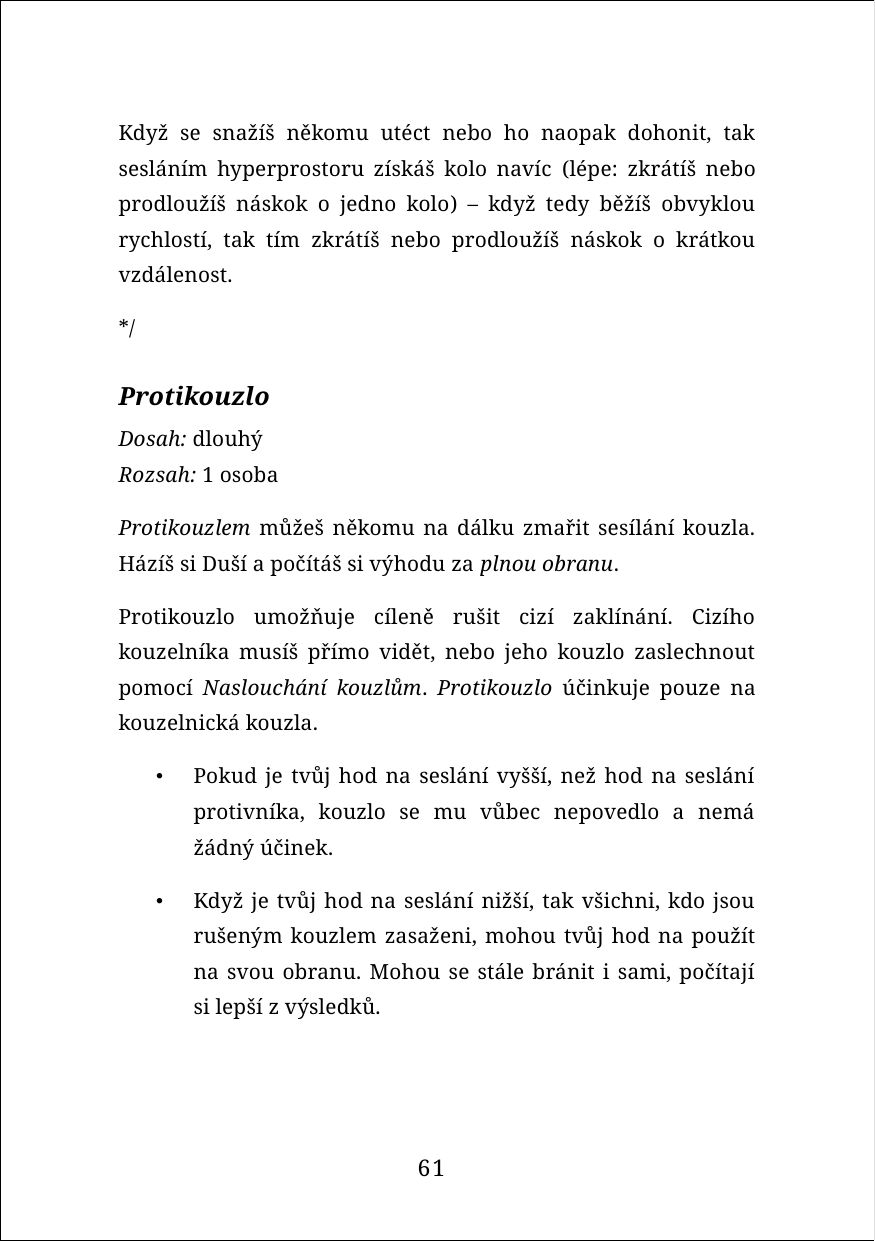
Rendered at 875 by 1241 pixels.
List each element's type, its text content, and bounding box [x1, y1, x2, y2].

text Protikouzlo umožňuje cíleně rušit cizí zaklínání. Cizího kouzelníka musíš přímo vidět, nebo jeho kouzlo zaslechnout pomocí Naslouchání kouzlům. Protikouzlo účinkuje pouze na kouzelnická kouzla. [118, 602, 756, 737]
subtitle Protikouzlo [118, 378, 756, 413]
list Když je tvůj hod na seslání nižší, tak všichni, kdo jsou rušeným kouzlem zasaženi, mohou tvůj hod na použít na svou obranu. Mohou se stále bránit i sami, počítají si lepší z výsledků. [156, 886, 756, 1021]
list Pokud je tvůj hod na seslání vyšší, než hod na seslání protivníka, kouzlo se mu vůbec nepovedlo a nemá žádný účinek. [156, 762, 756, 861]
text Protikouzlem můžeš někomu na dálku zmařit sesílání kouzla. Házíš si Duší a počítáš si výhodu za plnou obranu. [118, 513, 756, 577]
text Když se snažíš někomu utéct nebo ho naopak dohonit, tak sesláním hyperprostoru získáš kolo navíc (lépe: zkrátíš nebo prodloužíš náskok o jedno kolo) – když tedy běžíš obvyklou rychlostí, tak tím zkrátíš nebo prodloužíš náskok o krátkou vzdálenost. [118, 118, 756, 289]
text Dosah: dlouhý Rozsah: 1 osoba [118, 424, 756, 488]
text */ [118, 313, 756, 342]
